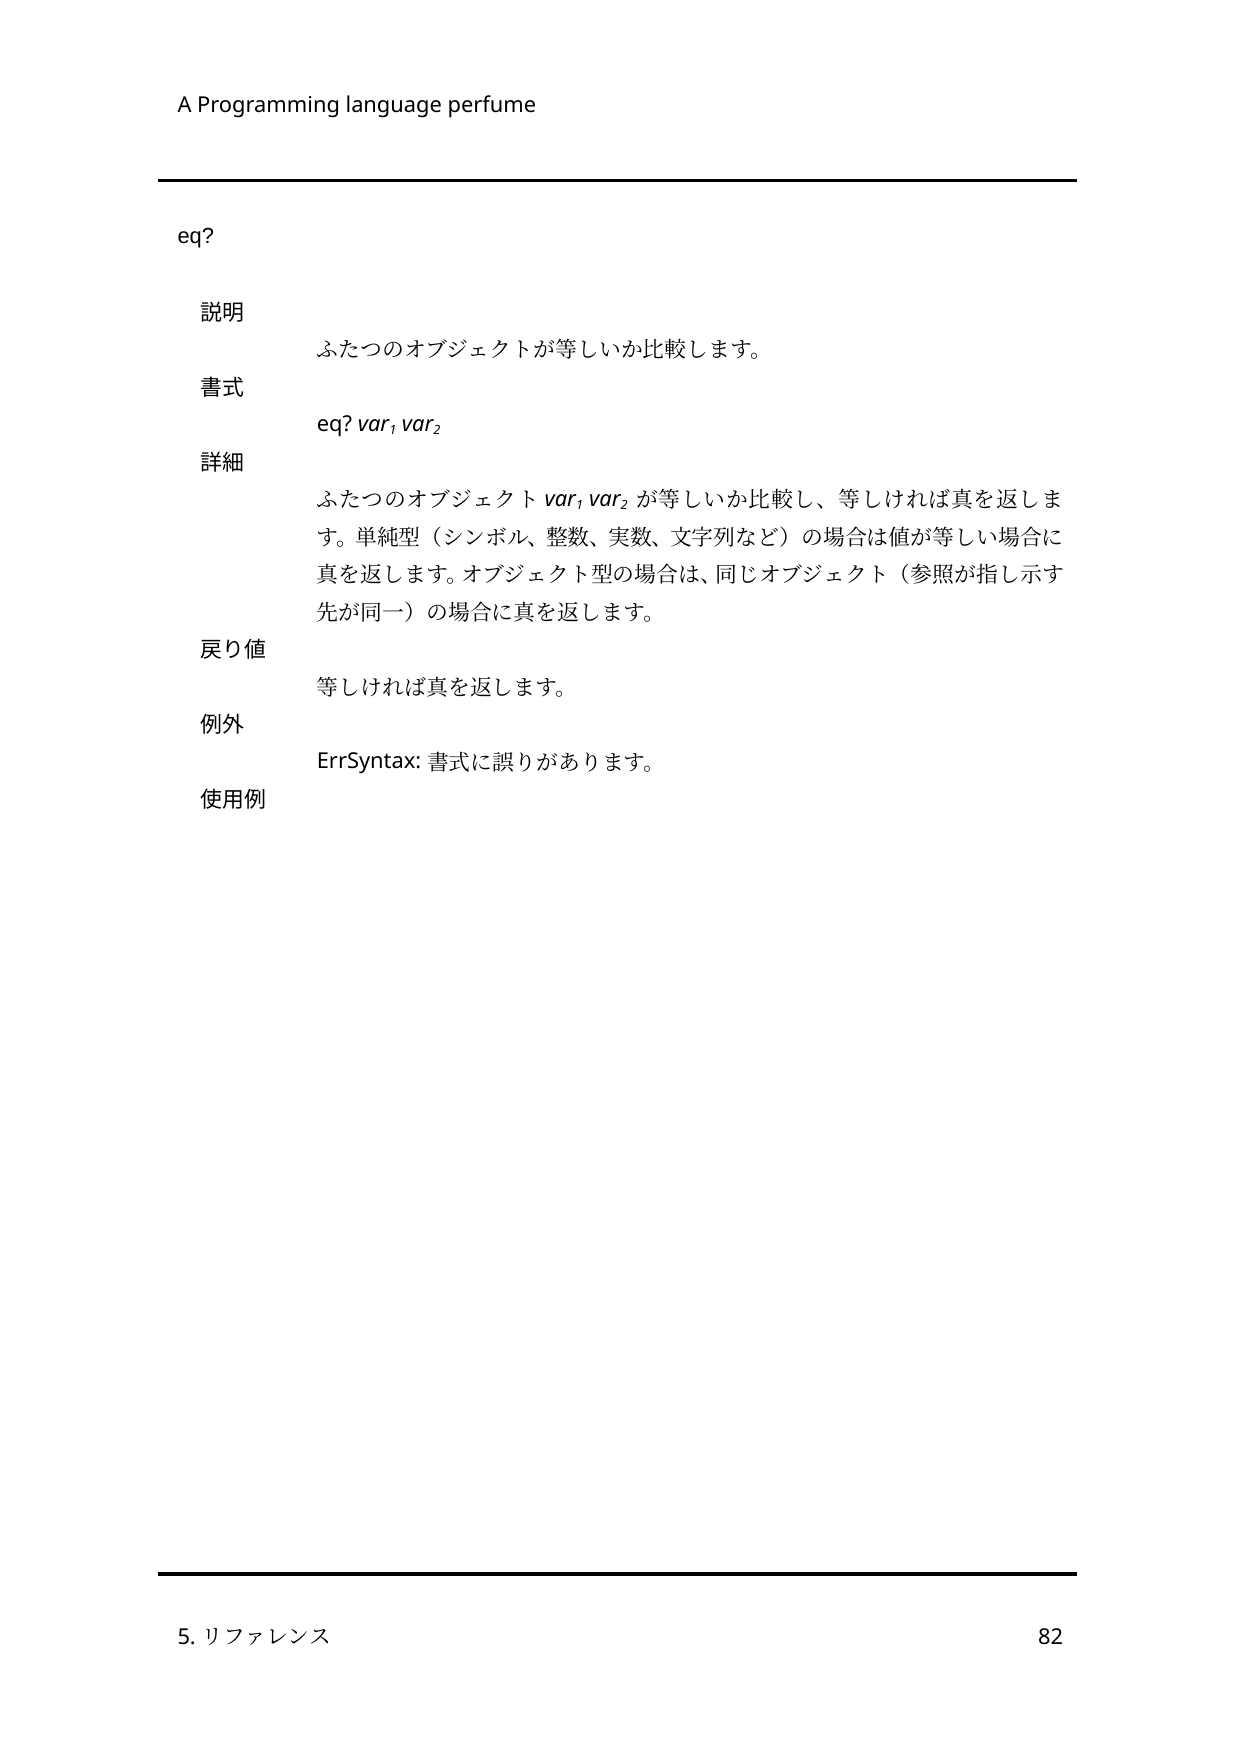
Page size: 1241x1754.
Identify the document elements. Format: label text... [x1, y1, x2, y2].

table_cell [317, 779, 1063, 854]
table_cell 詳細 [200, 442, 317, 629]
table_cell 例外 [200, 704, 317, 779]
table_header 説明 [200, 292, 317, 367]
subtitle eq? [177, 217, 1063, 254]
table_cell 戻り値 [200, 629, 317, 704]
table_header ふたつのオブジェクトが等しいか比較します。 [317, 292, 1063, 367]
table_cell 使用例 [200, 779, 317, 854]
table_cell ふたつのオブジェクトvar1 var2 が等しいか比較し、等しければ真を返します。単純型（シンボル、整数、実数、文字列など）の場合は値が等しい場合に真を返します。オブジェクト型の場合は、同じオブジェクト（参照が指し示す先が同一）の場合に真を返します。 [317, 442, 1063, 629]
table_cell 等しければ真を返します。 [317, 629, 1063, 704]
table_cell ErrSyntax: 書式に誤りがあります。 [317, 704, 1063, 779]
table_cell eq? var1 var2 [317, 367, 1063, 442]
table_cell 書式 [200, 367, 317, 442]
